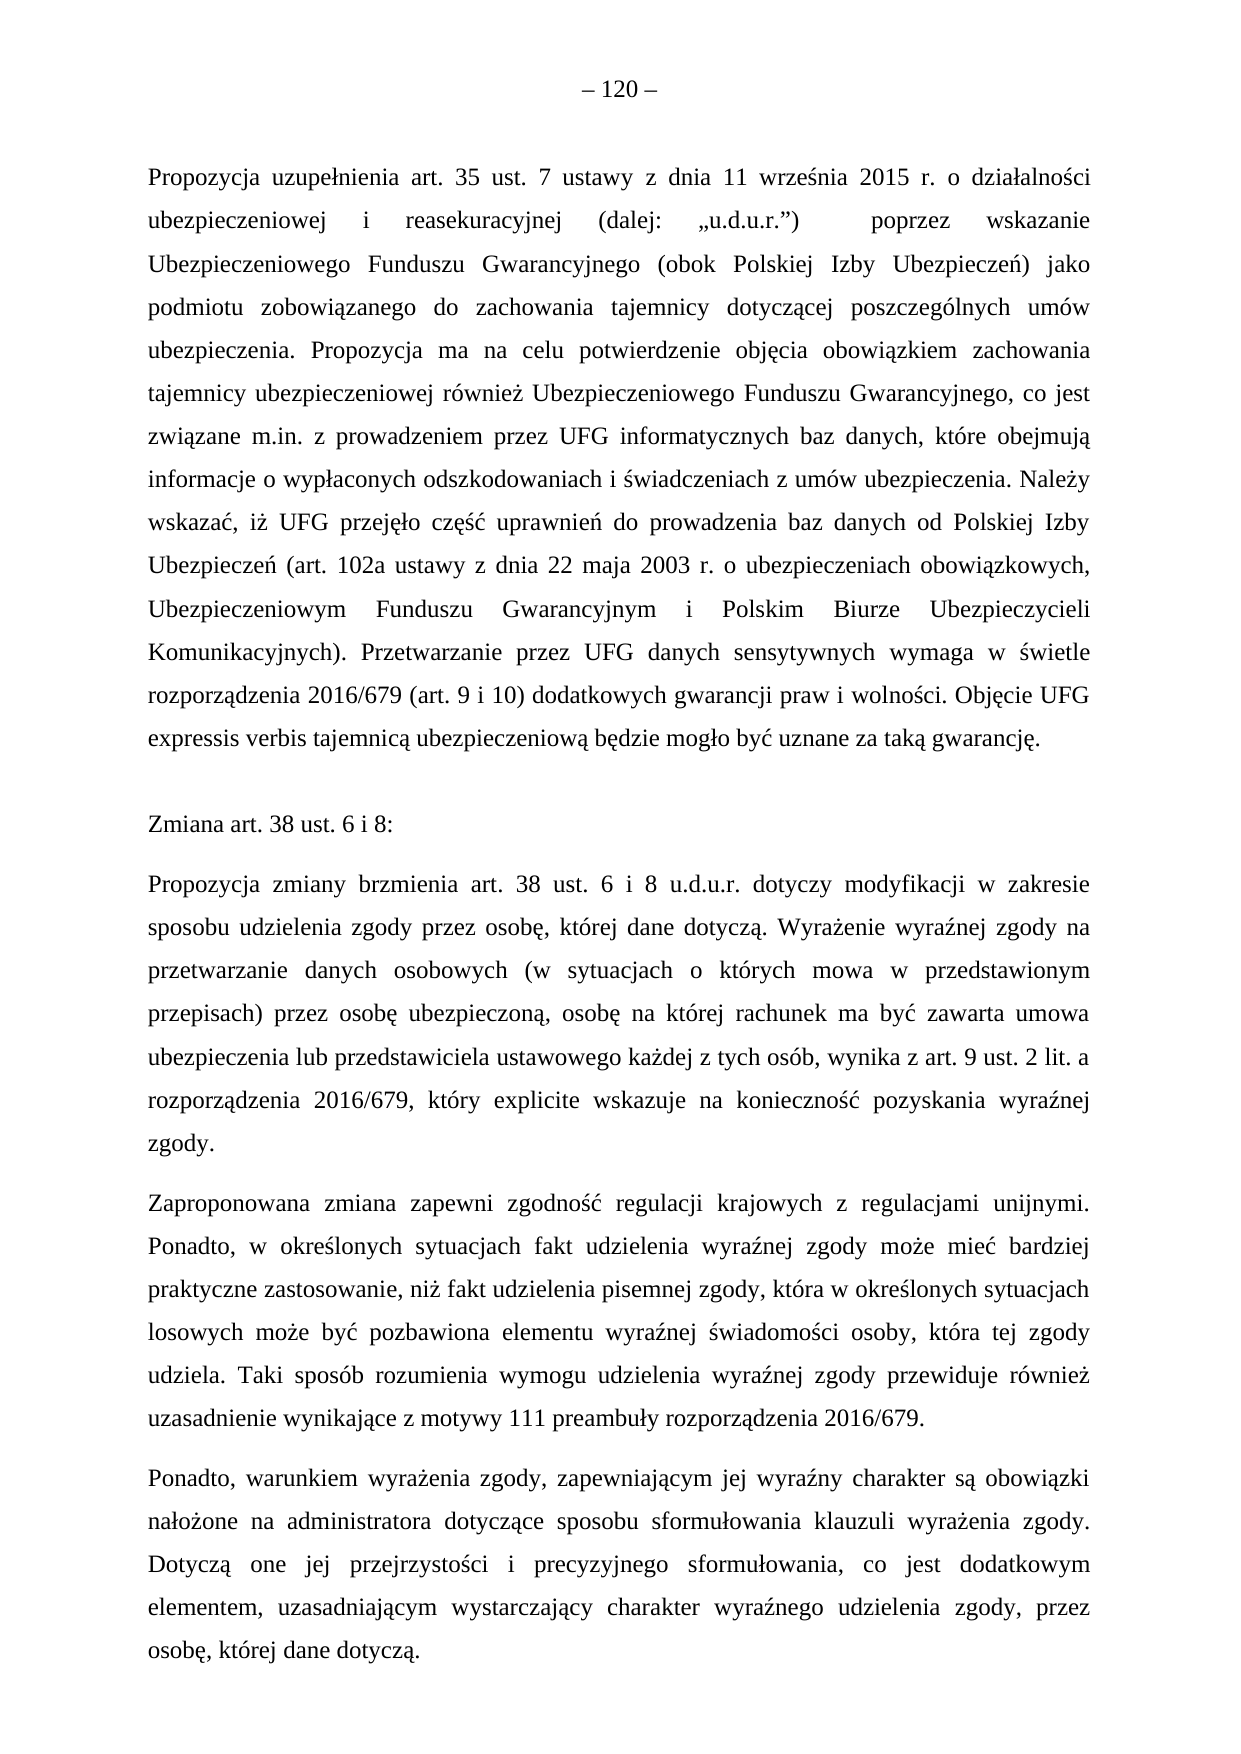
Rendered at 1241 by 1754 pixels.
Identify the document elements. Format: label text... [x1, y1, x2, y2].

text Zmiana art. 38 ust. 6 i 8: [148, 809, 1091, 838]
text Zaproponowana zmiana zapewni zgodność regulacji krajowych z regulacjami unijnymi. Ponadto, w określonych sytuacjach fakt udzielenia wyraźnej zgody może mieć bardziej praktyczne zastosowanie, niż fakt udzielenia pisemnej zgody, która w określonych sytuacjach losowych może być pozbawiona elementu wyraźnej świadomości osoby, która tej zgody udziela. Taki sposób rozumienia wymogu udzielenia wyraźnej zgody przewiduje również uzasadnienie wynikające z motywy 111 preambuły rozporządzenia 2016/679. [148, 1188, 1091, 1432]
text Ponadto, warunkiem wyrażenia zgody, zapewniającym jej wyraźny charakter są obowiązki nałożone na administratora dotyczące sposobu sformułowania klauzuli wyrażenia zgody. Dotyczą one jej przejrzystości i precyzyjnego sformułowania, co jest dodatkowym elementem, uzasadniającym wystarczający charakter wyraźnego udzielenia zgody, przez osobę, której dane dotyczą. [148, 1463, 1091, 1664]
text Propozycja uzupełnienia art. 35 ust. 7 ustawy z dnia 11 września 2015 r. o działalności ubezpieczeniowej i reasekuracyjnej (dalej: „u.d.u.r.”) poprzez wskazanie Ubezpieczeniowego Funduszu Gwarancyjnego (obok Polskiej Izby Ubezpieczeń) jako podmiotu zobowiązanego do zachowania tajemnicy dotyczącej poszczególnych umów ubezpieczenia. Propozycja ma na celu potwierdzenie objęcia obowiązkiem zachowania tajemnicy ubezpieczeniowej również Ubezpieczeniowego Funduszu Gwarancyjnego, co jest związane m.in. z prowadzeniem przez UFG informatycznych baz danych, które obejmują informacje o wypłaconych odszkodowaniach i świadczeniach z umów ubezpieczenia. Należy wskazać, iż UFG przejęło część uprawnień do prowadzenia baz danych od Polskiej Izby Ubezpieczeń (art. 102a ustawy z dnia 22 maja 2003 r. o ubezpieczeniach obowiązkowych, Ubezpieczeniowym Funduszu Gwarancyjnym i Polskim Biurze Ubezpieczycieli Komunikacyjnych). Przetwarzanie przez UFG danych sensytywnych wymaga w świetle rozporządzenia 2016/679 (art. 9 i 10) dodatkowych gwarancji praw i wolności. Objęcie UFG expressis verbis tajemnicą ubezpieczeniową będzie mogło być uznane za taką gwarancję. [148, 162, 1091, 752]
text Propozycja zmiany brzmienia art. 38 ust. 6 i 8 u.d.u.r. dotyczy modyfikacji w zakresie sposobu udzielenia zgody przez osobę, której dane dotyczą. Wyrażenie wyraźnej zgody na przetwarzanie danych osobowych (w sytuacjach o których mowa w przedstawionym przepisach) przez osobę ubezpieczoną, osobę na której rachunek ma być zawarta umowa ubezpieczenia lub przedstawiciela ustawowego każdej z tych osób, wynika z art. 9 ust. 2 lit. a rozporządzenia 2016/679, który explicite wskazuje na konieczność pozyskania wyraźnej zgody. [148, 869, 1091, 1157]
